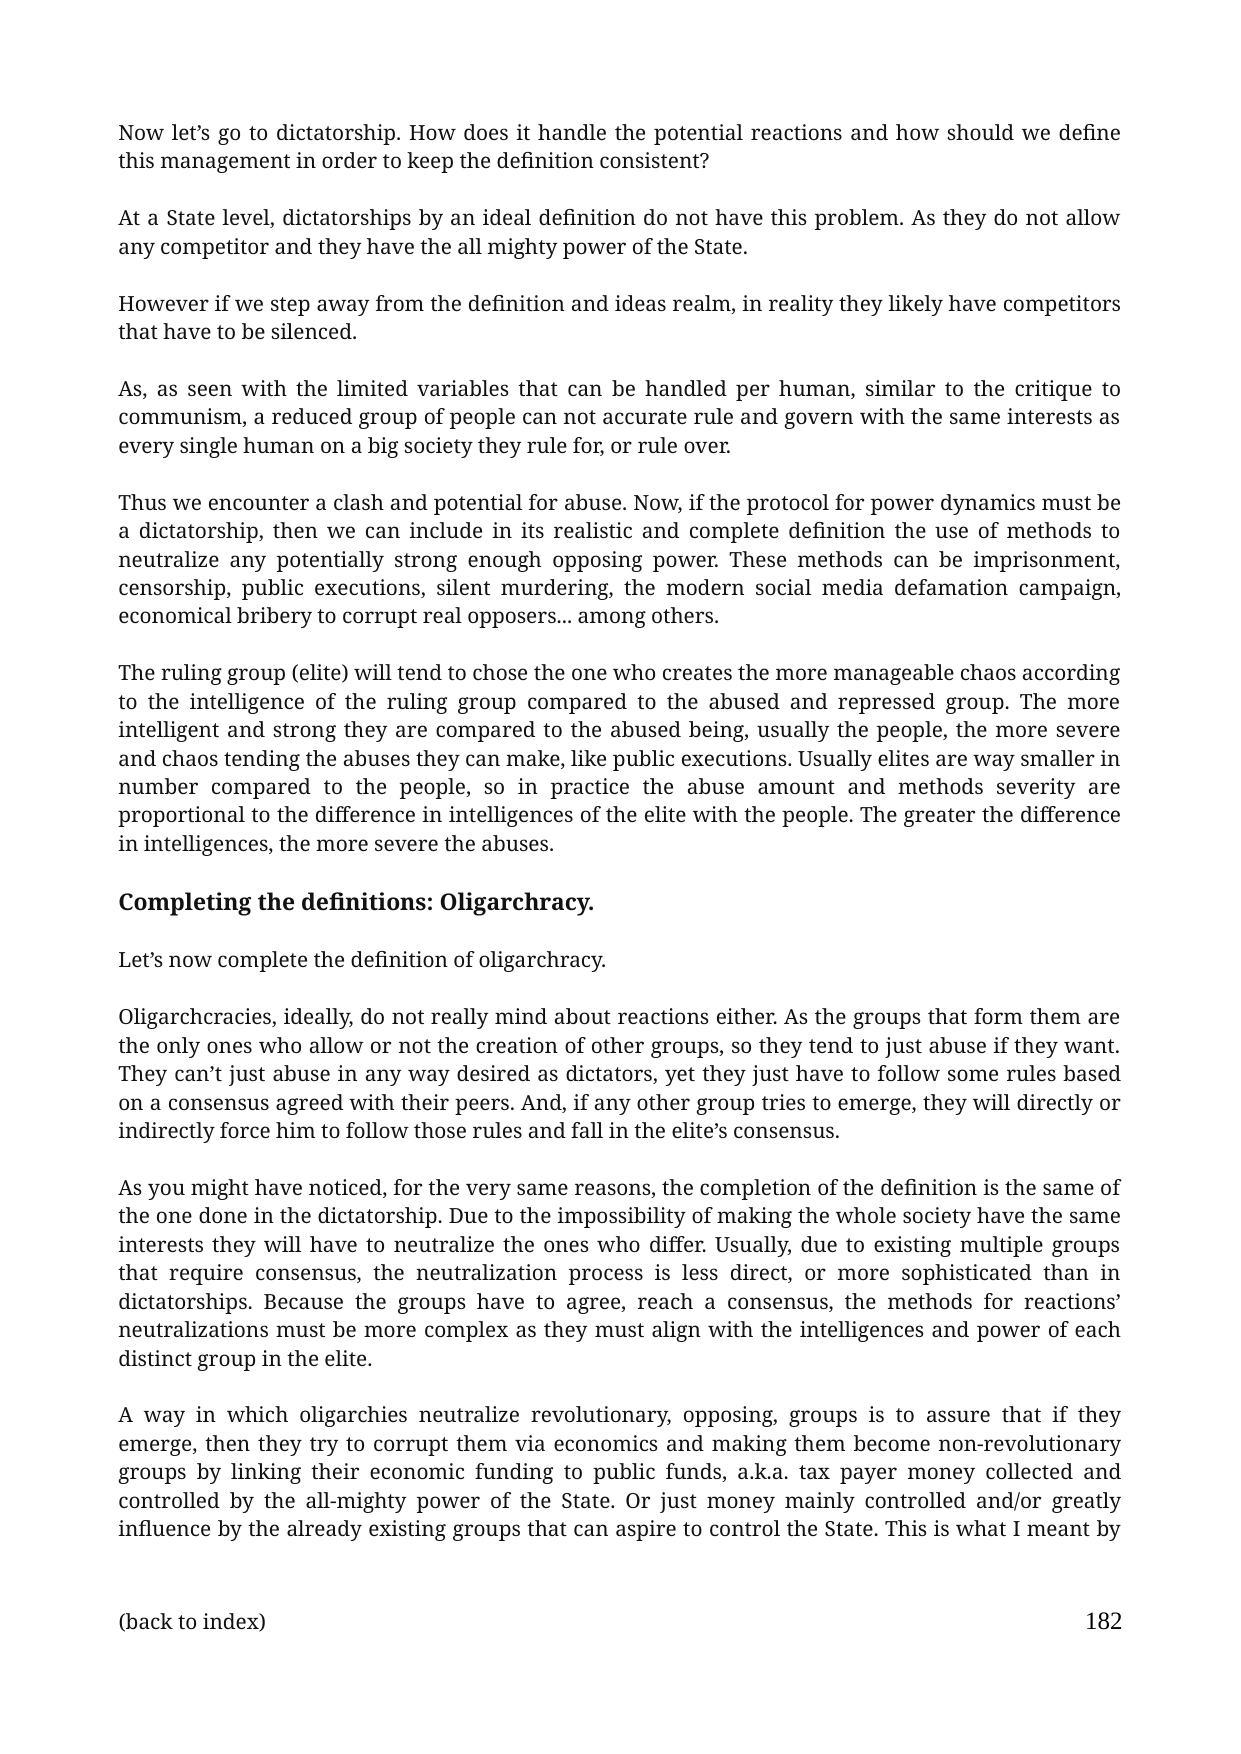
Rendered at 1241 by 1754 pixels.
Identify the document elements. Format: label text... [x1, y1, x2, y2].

text As, as seen with the limited variables that can be handled per human, similar to the critique to communism, a reduced group of people can not accurate rule and govern with the same interests as every single human on a big society they rule for, or rule over. [118, 374, 1122, 459]
text Oligarchcracies, ideally, do not really mind about reactions either. As the groups that form them are the only ones who allow or not the creation of other groups, so they tend to just abuse if they want. They can’t just abuse in any way desired as dictators, yet they just have to follow some rules based on a consensus agreed with their peers. And, if any other group tries to emerge, they will directly or indirectly force him to follow those rules and fall in the elite’s consensus. [118, 1002, 1122, 1145]
text Now let’s go to dictatorship. How does it handle the potential reactions and how should we define this management in order to keep the definition consistent? [118, 118, 1122, 175]
text However if we step away from the definition and ideas realm, in reality they likely have competitors that have to be silenced. [118, 289, 1122, 346]
text Completing the definitions: Oligarchracy. [118, 886, 1122, 917]
text Thus we encounter a clash and potential for abuse. Now, if the protocol for power dynamics must be a dictatorship, then we can include in its realistic and complete definition the use of methods to neutralize any potentially strong enough opposing power. These methods can be imprisonment, censorship, public executions, silent murdering, the modern social media defamation campaign, economical bribery to corrupt real opposers... among others. [118, 488, 1122, 630]
text At a State level, dictatorships by an ideal definition do not have this problem. As they do not allow any competitor and they have the all mighty power of the State. [118, 203, 1122, 260]
text The ruling group (elite) will tend to chose the one who creates the more manageable chaos according to the intelligence of the ruling group compared to the abused and repressed group. The more intelligent and strong they are compared to the abused being, usually the people, the more severe and chaos tending the abuses they can make, like public executions. Usually elites are way smaller in number compared to the people, so in practice the abuse amount and methods severity are proportional to the difference in intelligences of the elite with the people. The greater the difference in intelligences, the more severe the abuses. [118, 658, 1122, 857]
text Let’s now complete the definition of oligarchracy. [118, 946, 1122, 974]
text As you might have noticed, for the very same reasons, the completion of the definition is the same of the one done in the dictatorship. Due to the impossibility of making the whole society have the same interests they will have to neutralize the ones who differ. Usually, due to existing multiple groups that require consensus, the neutralization process is less direct, or more sophisticated than in dictatorships. Because the groups have to agree, reach a consensus, the methods for reactions’ neutralizations must be more complex as they must align with the intelligences and power of each distinct group in the elite. [118, 1173, 1122, 1372]
text A way in which oligarchies neutralize revolutionary, opposing, groups is to assure that if they emerge, then they try to corrupt them via economics and making them become non-revolutionary groups by linking their economic funding to public funds, a.k.a. tax payer money collected and controlled by the all-mighty power of the State. Or just money mainly controlled and/or greatly influence by the already existing groups that can aspire to control the State. This is what I meant by [118, 1401, 1122, 1543]
